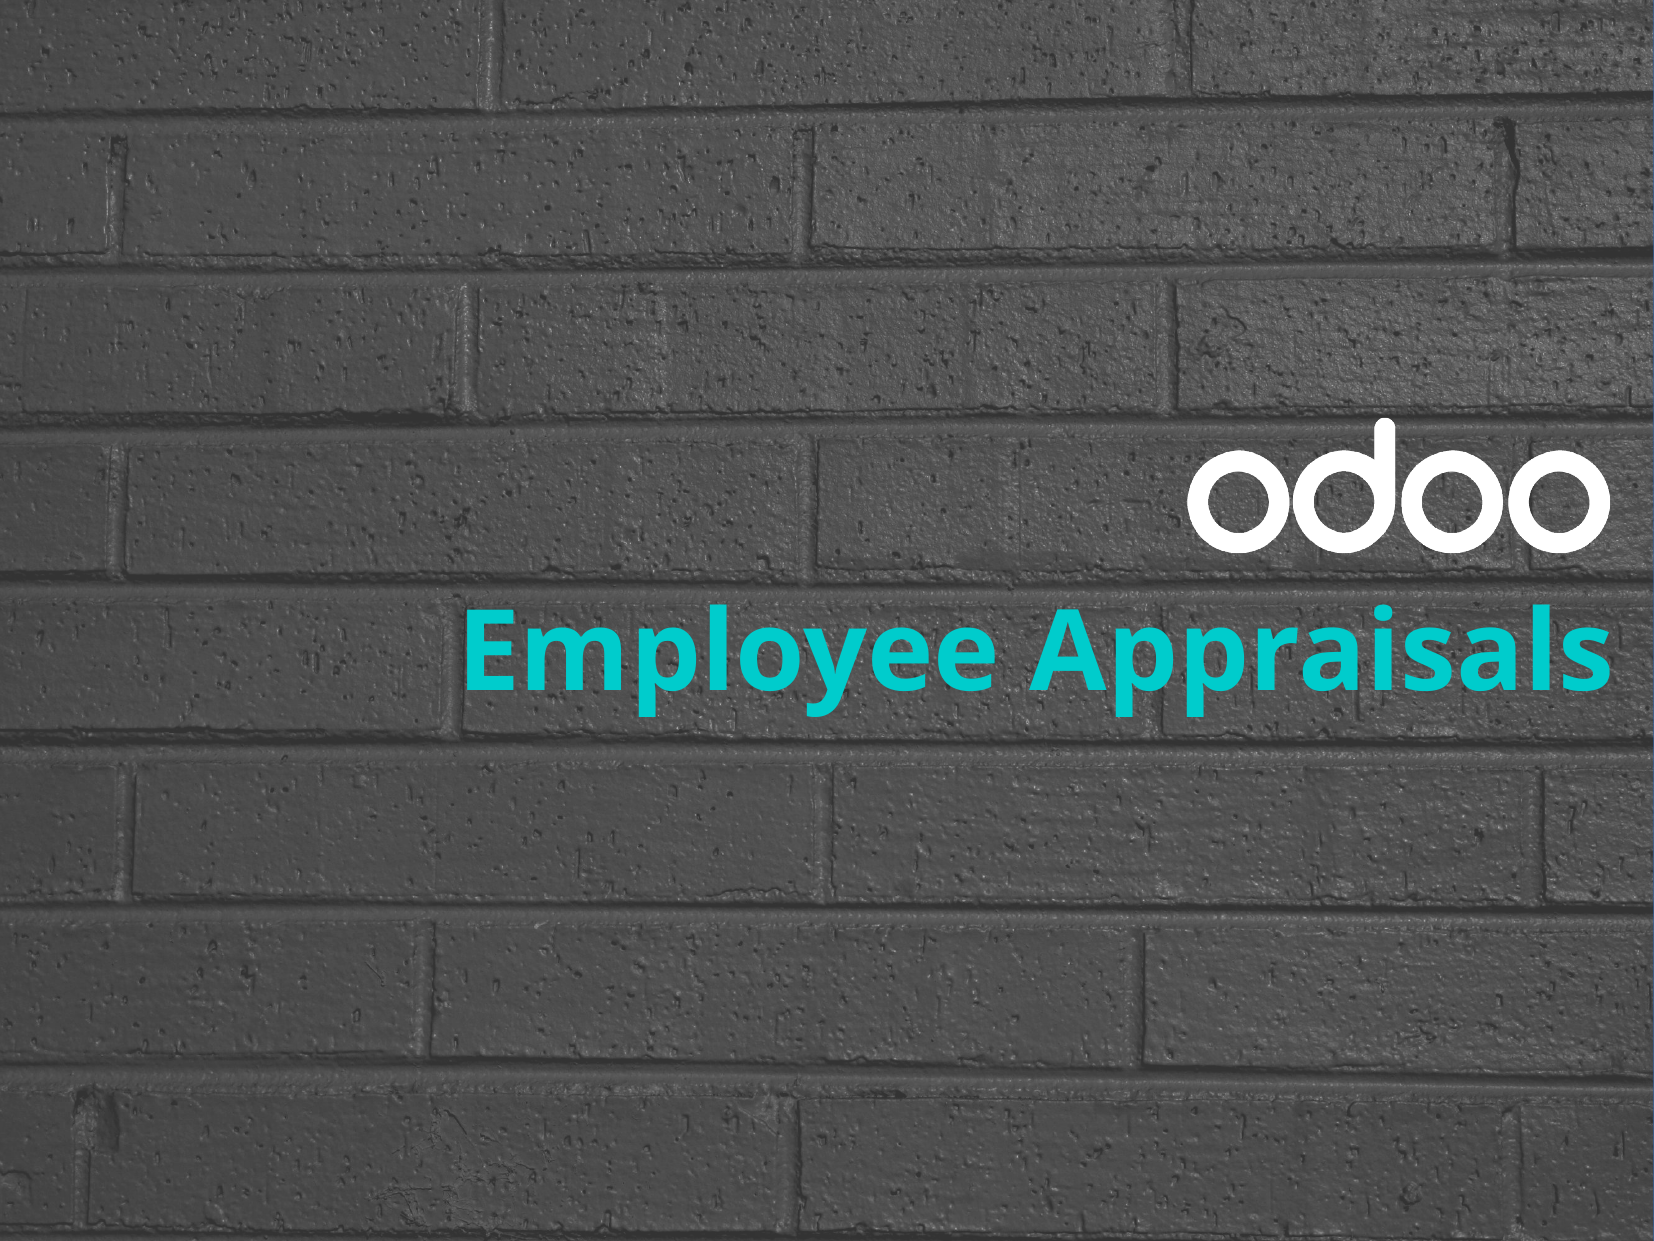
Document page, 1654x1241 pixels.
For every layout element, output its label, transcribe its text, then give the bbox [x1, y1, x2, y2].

picture [0, 0, 1654, 1241]
text_box Employee Appraisals [35, 562, 1630, 845]
